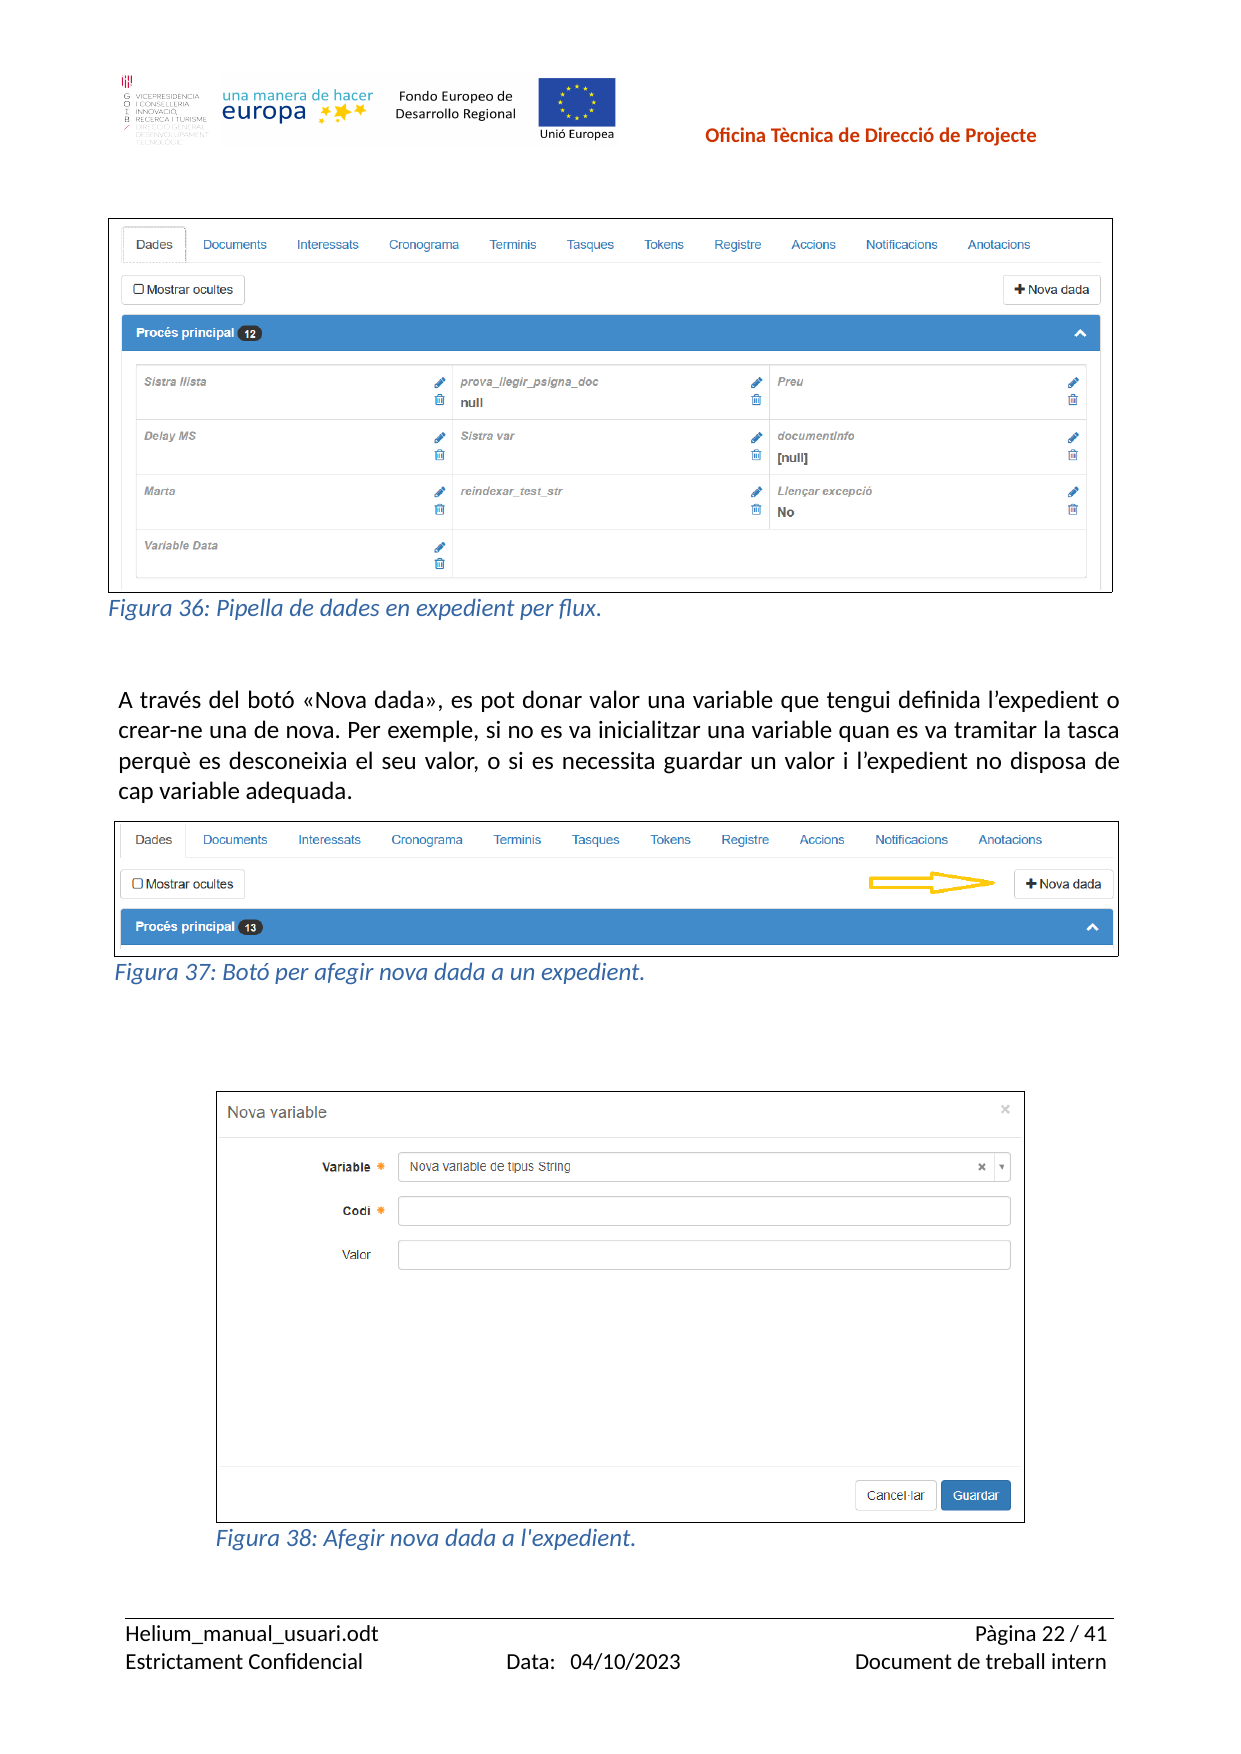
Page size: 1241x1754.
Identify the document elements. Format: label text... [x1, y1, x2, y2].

text [109, 219, 1112, 592]
picture [219, 73, 621, 147]
picture [218, 1093, 1022, 1519]
text [115, 822, 1118, 956]
text A través del botó «Nova dada», es pot donar valor una variable que tengui definida l’expedient o crear-ne una de nova. Per exemple, si no es va inicialitzar una variable quan es va tramitar la tasca perquè es desconeixia el seu valor, o si es necessita guardar un valor i l’expedient no disposa de cap variable adequada. [118, 684, 1122, 806]
text [114, 809, 1118, 821]
picture [118, 73, 213, 147]
picture [111, 220, 1109, 590]
text Figura 38: Afegir nova dada a l'expedient. [216, 1523, 1024, 1552]
text Figura 37: Botó per afegir nova dada a un expedient. [114, 957, 1118, 986]
picture [117, 824, 1116, 953]
text [217, 1092, 1024, 1522]
text Figura 36: Pipella de dades en expedient per flux. [108, 593, 1112, 623]
